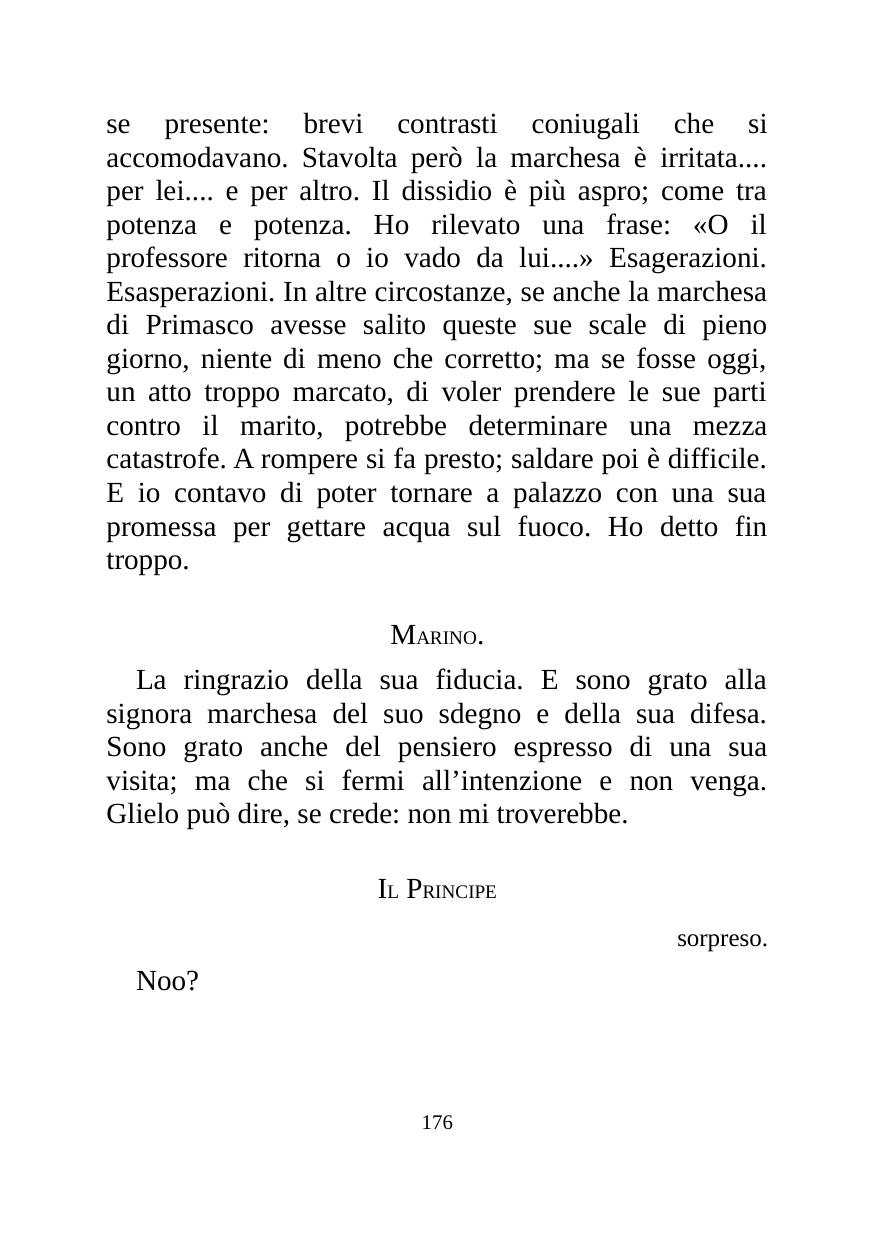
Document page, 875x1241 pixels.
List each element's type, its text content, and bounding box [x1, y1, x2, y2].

text La ringrazio della sua fiducia. E sono grato alla signora marchesa del suo sdegno e della sua difesa. Sono grato anche del pensiero espresso di una sua visita; ma che si fermi all’intenzione e non venga. Glielo può dire, se crede: non mi troverebbe. [106, 662, 768, 830]
text sorpreso. [106, 923, 768, 951]
text Noo? [106, 963, 768, 997]
text Marino. [106, 617, 768, 651]
text se presente: brevi contrasti coniugali che si accomodavano. Stavolta però la marchesa è irritata.... per lei.... e per altro. Il dissidio è più aspro; come tra potenza e potenza. Ho rilevato una frase: «O il professore ritorna o io vado da lui....» Esagerazioni. Esasperazioni. In altre circostanze, se anche la marchesa di Primasco avesse salito queste sue scale di pieno giorno, niente di meno che corretto; ma se fosse oggi, un atto troppo marcato, di voler prendere le sue parti contro il marito, potrebbe determinare una mezza catastrofe. A rompere si fa presto; saldare poi è difficile. E io contavo di poter tornare a palazzo con una sua promessa per gettare acqua sul fuoco. Ho detto fin troppo. [106, 106, 768, 576]
text Il Principe [106, 871, 768, 905]
